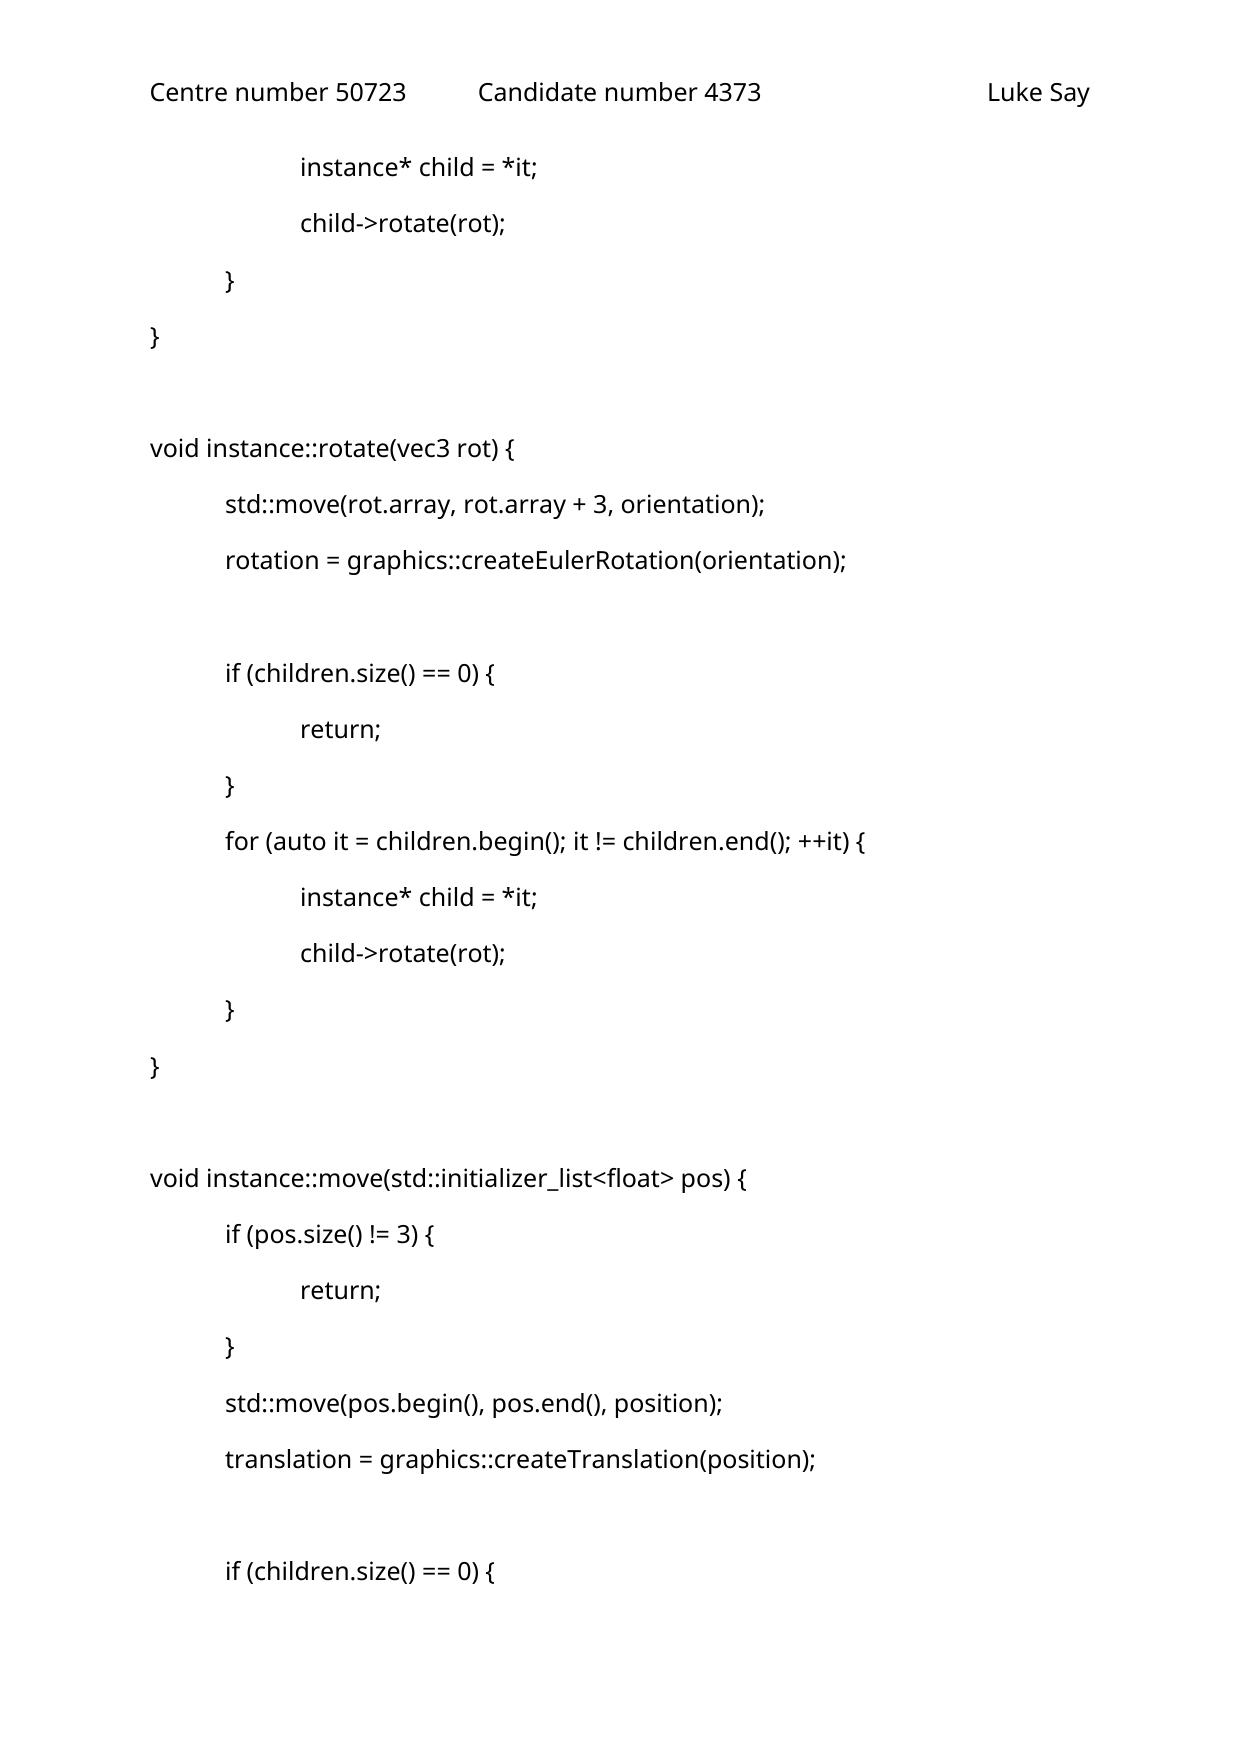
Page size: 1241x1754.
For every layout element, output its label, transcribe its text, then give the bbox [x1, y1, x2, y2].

text rotation = graphics::createEulerRotation(orientation); [150, 543, 1090, 577]
text void instance::move(std::initializer_list<float> pos) { [150, 1161, 1090, 1195]
text child->rotate(rot); [150, 936, 1090, 970]
text } [150, 768, 1090, 802]
text } [150, 992, 1090, 1026]
text instance* child = *it; [150, 880, 1090, 914]
text std::move(pos.begin(), pos.end(), position); [150, 1385, 1090, 1419]
text instance* child = *it; [150, 150, 1090, 184]
text return; [150, 711, 1090, 746]
text translation = graphics::createTranslation(position); [150, 1441, 1090, 1475]
text } [150, 318, 1090, 352]
text } [150, 1048, 1090, 1082]
text return; [150, 1273, 1090, 1307]
text if (children.size() == 0) { [150, 1554, 1090, 1588]
text if (children.size() == 0) { [150, 655, 1090, 689]
text if (pos.size() != 3) { [150, 1217, 1090, 1251]
text } [150, 262, 1090, 296]
text for (auto it = children.begin(); it != children.end(); ++it) { [150, 824, 1090, 858]
text child->rotate(rot); [150, 206, 1090, 240]
text } [150, 1329, 1090, 1363]
text std::move(rot.array, rot.array + 3, orientation); [150, 487, 1090, 521]
text void instance::rotate(vec3 rot) { [150, 431, 1090, 465]
